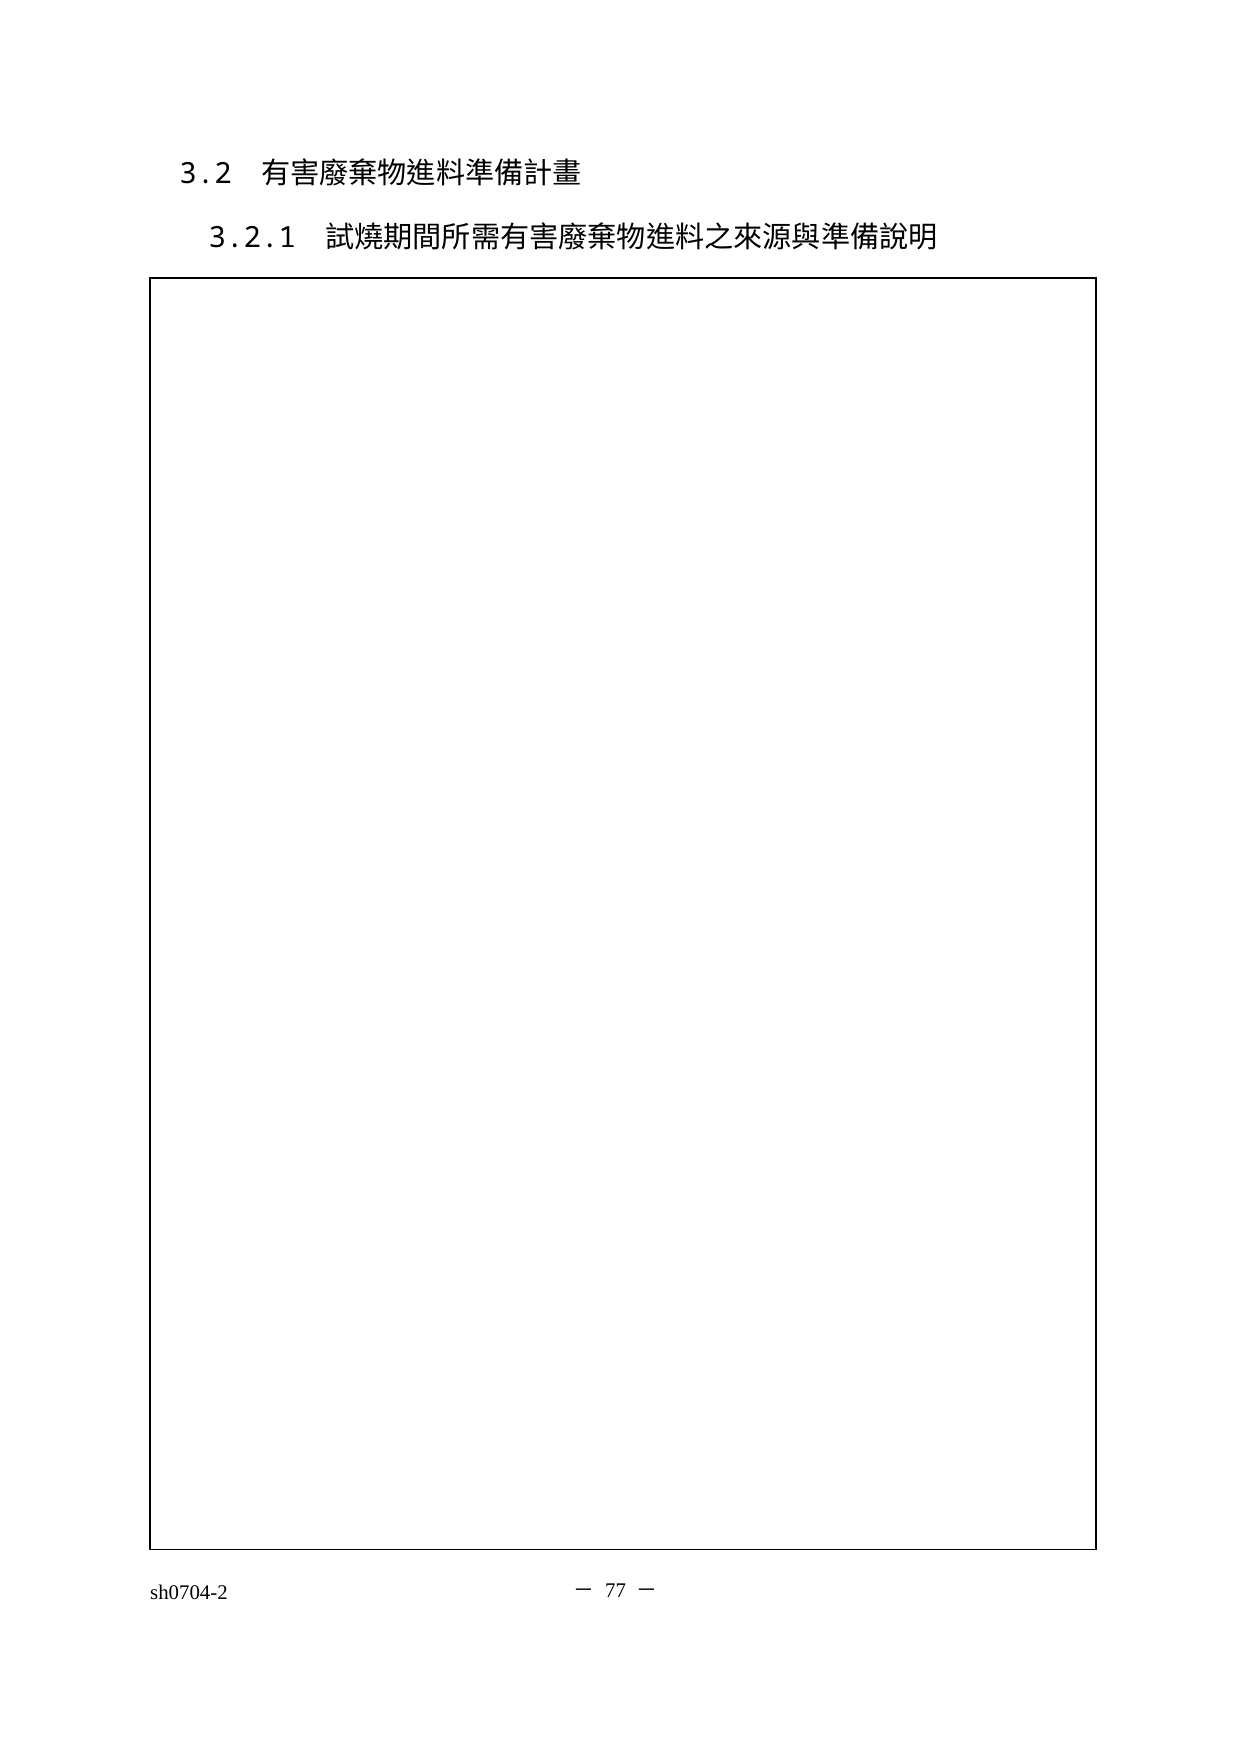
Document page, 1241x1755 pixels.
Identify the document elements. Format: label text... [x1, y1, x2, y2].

text 3.2 有害廢棄物進料準備計畫 [150, 150, 1090, 192]
text 3.2.1 試燒期間所需有害廢棄物進料之來源與準備說明 [150, 213, 1090, 256]
table_header [151, 279, 1095, 1549]
